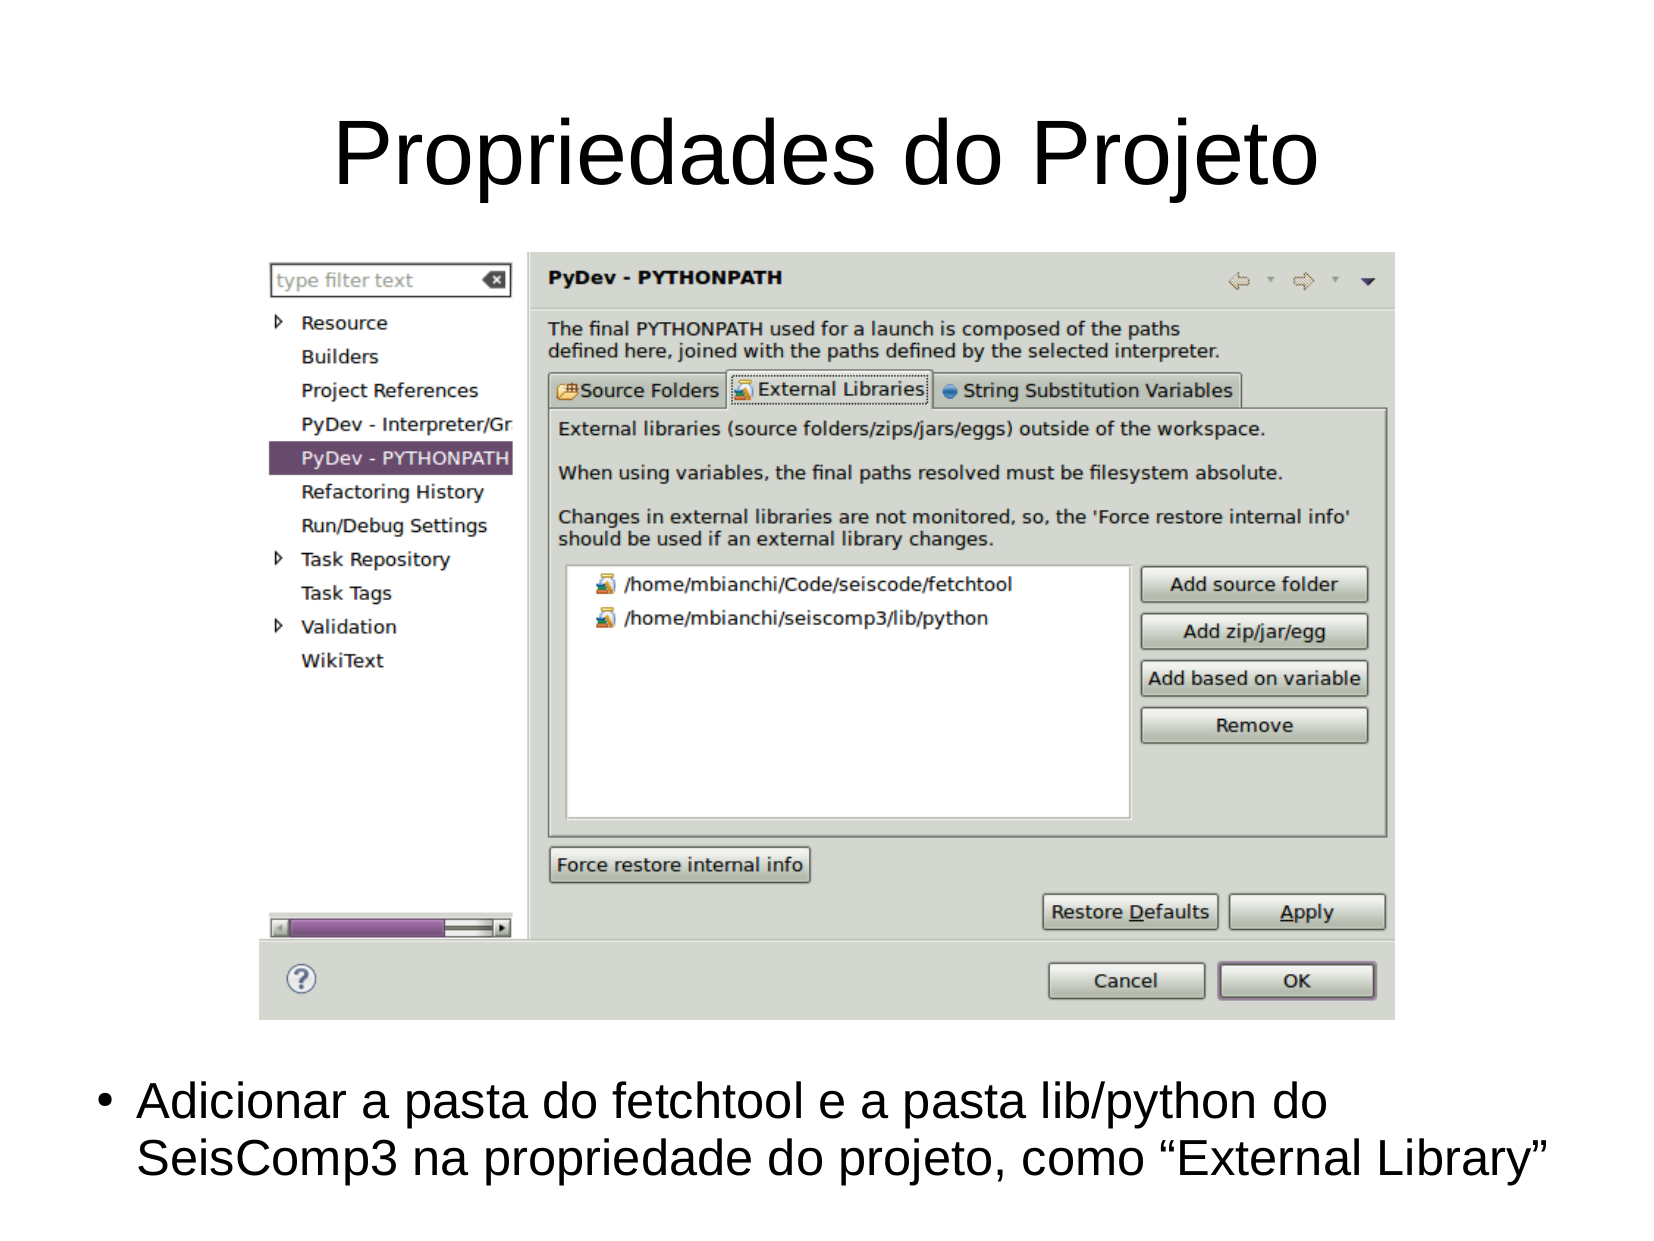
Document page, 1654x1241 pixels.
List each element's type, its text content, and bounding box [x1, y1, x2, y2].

title Propriedades do Projeto [82, 49, 1571, 257]
picture [259, 252, 1395, 1020]
list Adicionar a pasta do fetchtool e a pasta lib/python do SeisComp3 na propriedade do projeto, como “External Library” [82, 1072, 1571, 1195]
